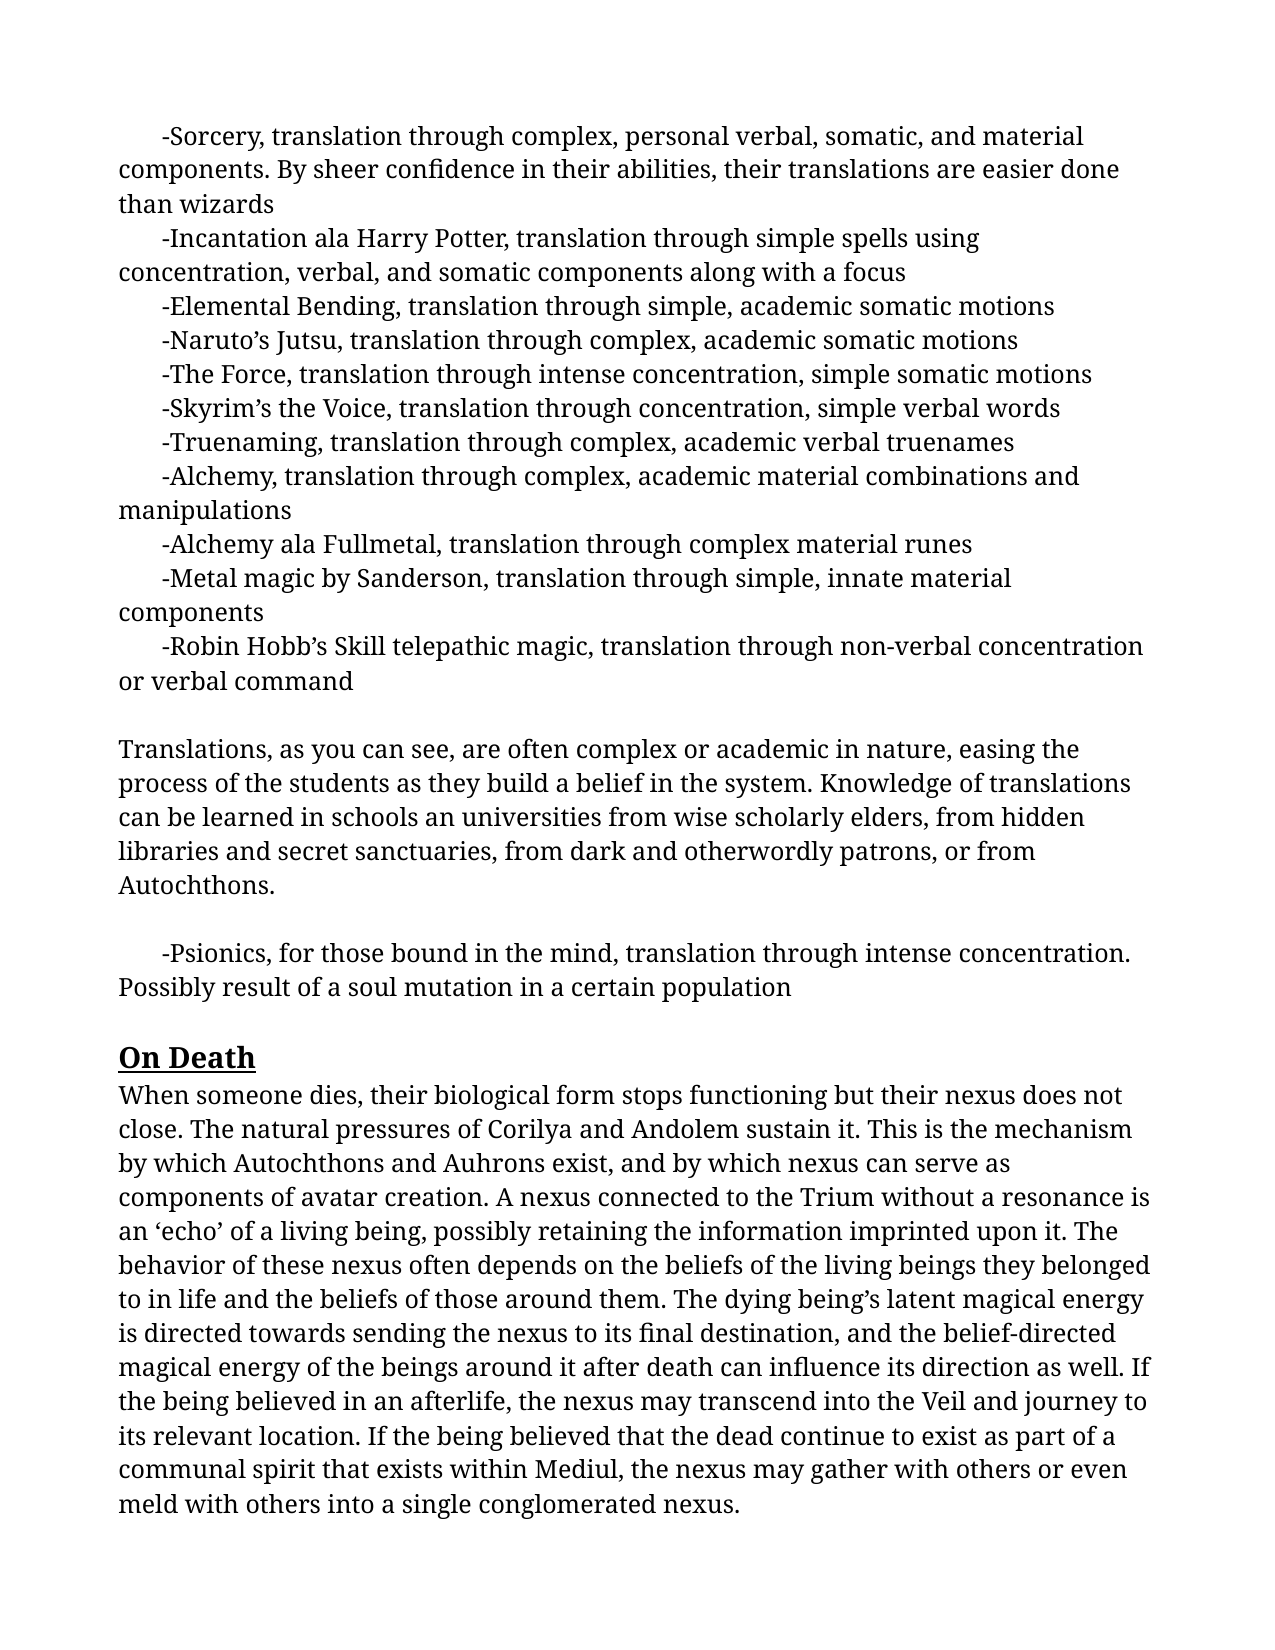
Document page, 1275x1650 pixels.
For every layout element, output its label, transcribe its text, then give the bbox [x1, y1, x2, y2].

text -The Force, translation through intense concentration, simple somatic motions [118, 357, 1157, 391]
text -Truenaming, translation through complex, academic verbal truenames [118, 425, 1157, 459]
text -Alchemy ala Fullmetal, translation through complex material runes [118, 527, 1157, 561]
text -Naruto’s Jutsu, translation through complex, academic somatic motions [118, 322, 1157, 357]
text On Death [118, 1038, 1157, 1077]
text -Skyrim’s the Voice, translation through concentration, simple verbal words [118, 391, 1157, 425]
text -Alchemy, translation through complex, academic material combinations and manipulations [118, 459, 1157, 527]
text -Incantation ala Harry Potter, translation through simple spells using concentration, verbal, and somatic components along with a focus [118, 220, 1157, 288]
text -Robin Hobb’s Skill telepathic magic, translation through non-verbal concentration or verbal command [118, 629, 1157, 697]
text -Sorcery, translation through complex, personal verbal, somatic, and material components. By sheer confidence in their abilities, their translations are easier done than wizards [118, 118, 1157, 220]
text -Metal magic by Sanderson, translation through simple, innate material components [118, 561, 1157, 629]
text Translations, as you can see, are often complex or academic in nature, easing the process of the students as they build a belief in the system. Knowledge of translations can be learned in schools an universities from wise scholarly elders, from hidden libraries and secret sanctuaries, from dark and otherwordly patrons, or from Autochthons. [118, 731, 1157, 902]
text -Elemental Bending, translation through simple, academic somatic motions [118, 288, 1157, 322]
text When someone dies, their biological form stops functioning but their nexus does not close. The natural pressures of Corilya and Andolem sustain it. This is the mechanism by which Autochthons and Auhrons exist, and by which nexus can serve as components of avatar creation. A nexus connected to the Trium without a resonance is an ‘echo’ of a living being, possibly retaining the information imprinted upon it. The behavior of these nexus often depends on the beliefs of the living beings they belonged to in life and the beliefs of those around them. The dying being’s latent magical energy is directed towards sending the nexus to its final destination, and the belief-directed magical energy of the beings around it after death can influence its direction as well. If the being believed in an afterlife, the nexus may transcend into the Veil and journey to its relevant location. If the being believed that the dead continue to exist as part of a communal spirit that exists within Mediul, the nexus may gather with others or even meld with others into a single conglomerated nexus. [118, 1077, 1157, 1520]
text -Psionics, for those bound in the mind, translation through intense concentration. Possibly result of a soul mutation in a certain population [118, 936, 1157, 1004]
